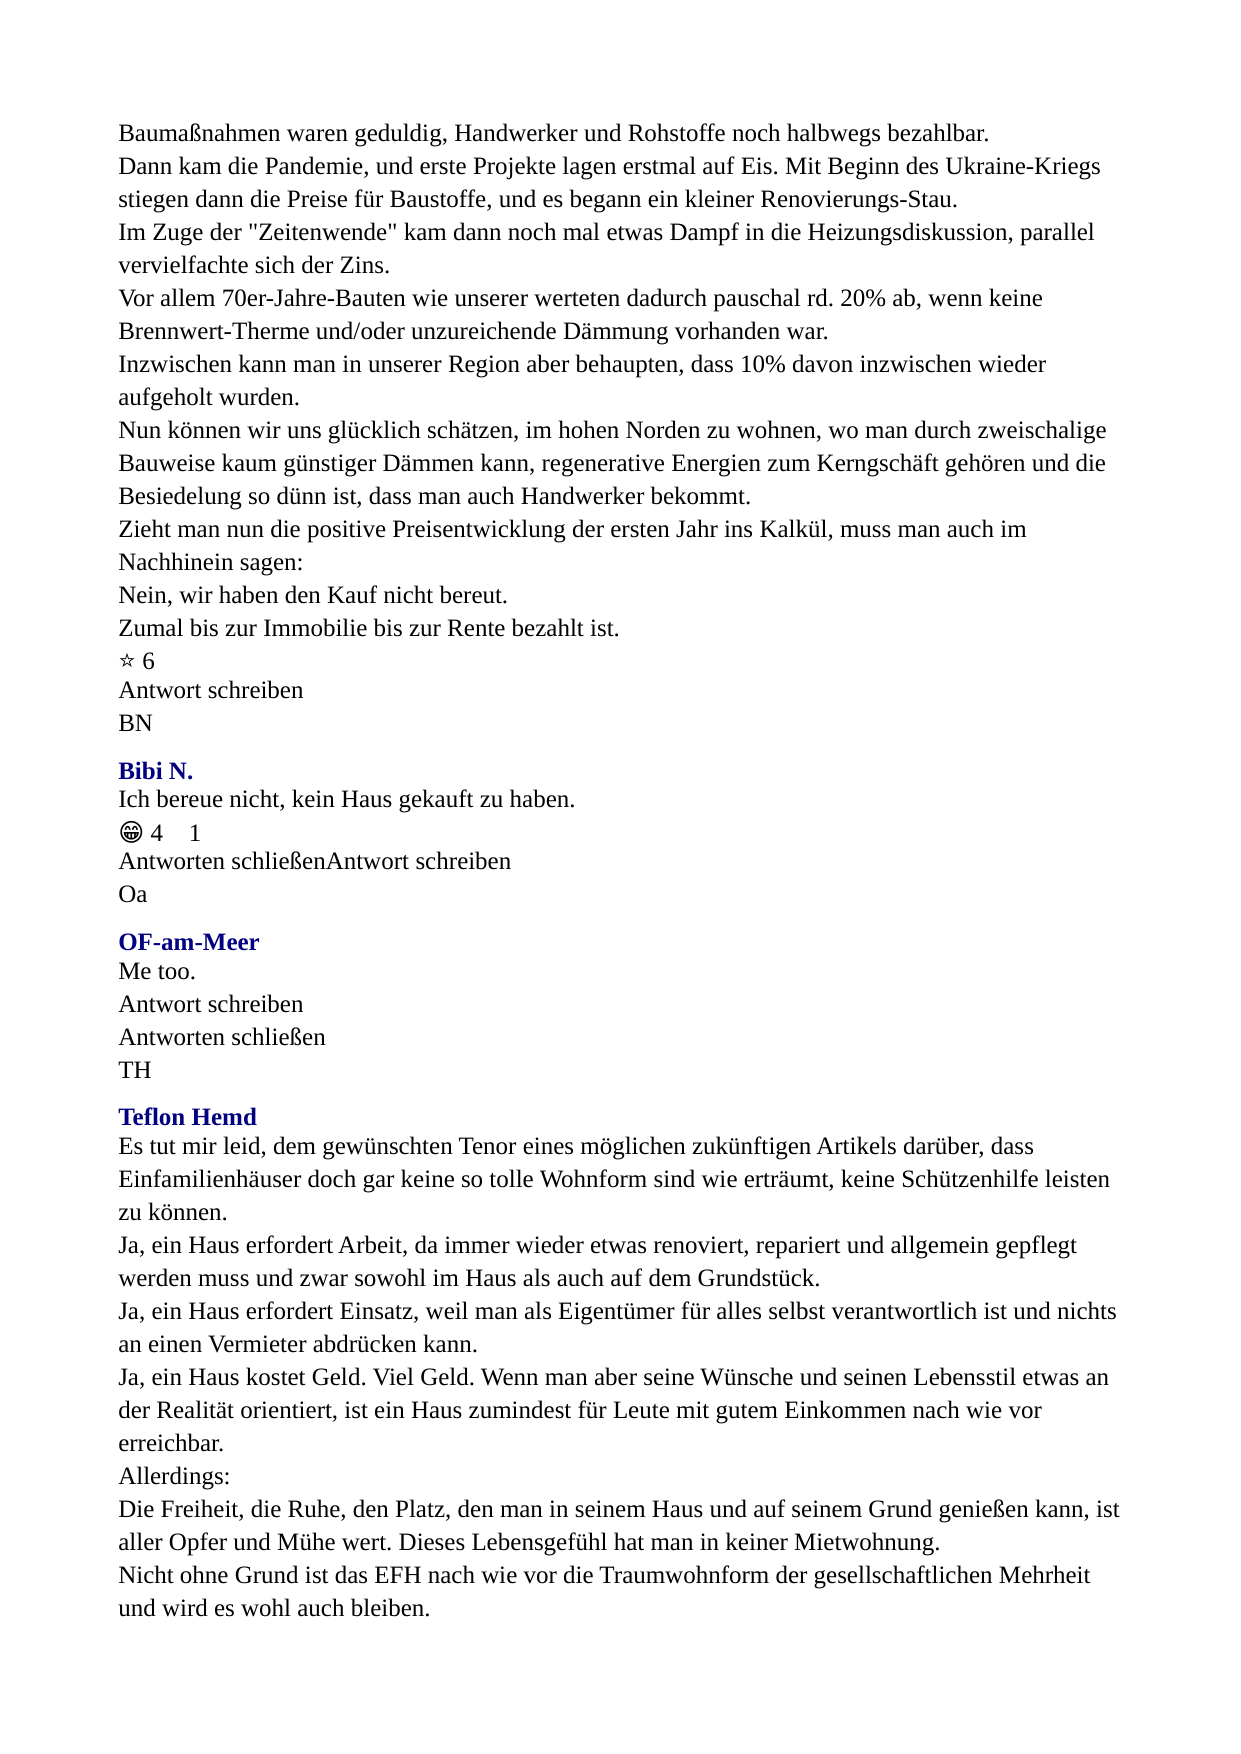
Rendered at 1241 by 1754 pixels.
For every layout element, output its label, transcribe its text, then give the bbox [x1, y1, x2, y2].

text Nun können wir uns glücklich schätzen, im hohen Norden zu wohnen, wo man durch zweischalige Bauweise kaum günstiger Dämmen kann, regenerative Energien zum Kerngschäft gehören und die Besiedelung so dünn ist, dass man auch Handwerker bekommt. [118, 415, 1122, 510]
text TH [118, 1055, 1122, 1083]
text Zieht man nun die positive Preisentwicklung der ersten Jahr ins Kalkül, muss man auch im Nachhinein sagen: [118, 514, 1122, 576]
text Zumal bis zur Immobilie bis zur Rente bezahlt ist. [118, 613, 1122, 642]
text Me too. [118, 956, 1122, 984]
text Dann kam die Pandemie, und erste Projekte lagen erstmal auf Eis. Mit Beginn des Ukraine-Kriegs stiegen dann die Preise für Baustoffe, und es begann ein kleiner Renovierungs-Stau. [118, 151, 1122, 213]
text Allerdings: [118, 1461, 1122, 1490]
text Die Freiheit, die Ruhe, den Platz, den man in seinem Haus und auf seinem Grund genießen kann, ist aller Opfer und Mühe wert. Dieses Lebensgefühl hat man in keiner Mietwohnung. [118, 1494, 1122, 1556]
text Antwort schreiben [118, 989, 1122, 1017]
text ⭐️ 6 [118, 646, 1122, 675]
text Nicht ohne Grund ist das EFH nach wie vor die Traumwohnform der gesellschaftlichen Mehrheit und wird es wohl auch bleiben. [118, 1560, 1122, 1622]
subtitle Teflon Hemd [118, 1102, 1122, 1131]
text Im Zuge der "Zeitenwende" kam dann noch mal etwas Dampf in die Heizungsdiskussion, parallel vervielfachte sich der Zins. [118, 217, 1122, 279]
text Ja, ein Haus kostet Geld. Viel Geld. Wenn man aber seine Wünsche und seinen Lebensstil etwas an der Realität orientiert, ist ein Haus zumindest für Leute mit gutem Einkommen nach wie vor erreichbar. [118, 1362, 1122, 1457]
text Ich bereue nicht, kein Haus gekauft zu haben. [118, 784, 1122, 813]
text Antworten schließenAntwort schreiben [118, 846, 1122, 875]
text Ja, ein Haus erfordert Einsatz, weil man als Eigentümer für alles selbst verantwortlich ist und nichts an einen Vermieter abdrücken kann. [118, 1296, 1122, 1358]
text Es tut mir leid, dem gewünschten Tenor eines möglichen zukünftigen Artikels darüber, dass Einfamilienhäuser doch gar keine so tolle Wohnform sind wie erträumt, keine Schützenhilfe leisten zu können. [118, 1131, 1122, 1226]
text Nein, wir haben den Kauf nicht bereut. [118, 580, 1122, 609]
text Ja, ein Haus erfordert Arbeit, da immer wieder etwas renoviert, repariert und allgemein gepflegt werden muss und zwar sowohl im Haus als auch auf dem Grundstück. [118, 1230, 1122, 1292]
text Oa [118, 879, 1122, 908]
text Antwort schreiben [118, 675, 1122, 704]
text BN [118, 708, 1122, 737]
text Antworten schließen [118, 1022, 1122, 1051]
text Baumaßnahmen waren geduldig, Handwerker und Rohstoffe noch halbwegs bezahlbar. [118, 118, 1122, 147]
text Inzwischen kann man in unserer Region aber behaupten, dass 10% davon inzwischen wieder aufgeholt wurden. [118, 349, 1122, 411]
subtitle Bibi N. [118, 756, 1122, 784]
text 😁 4🙁 1 [118, 818, 1122, 846]
subtitle OF-am-Meer [118, 927, 1122, 956]
text Vor allem 70er-Jahre-Bauten wie unserer werteten dadurch pauschal rd. 20% ab, wenn keine Brennwert-Therme und/oder unzureichende Dämmung vorhanden war. [118, 283, 1122, 345]
